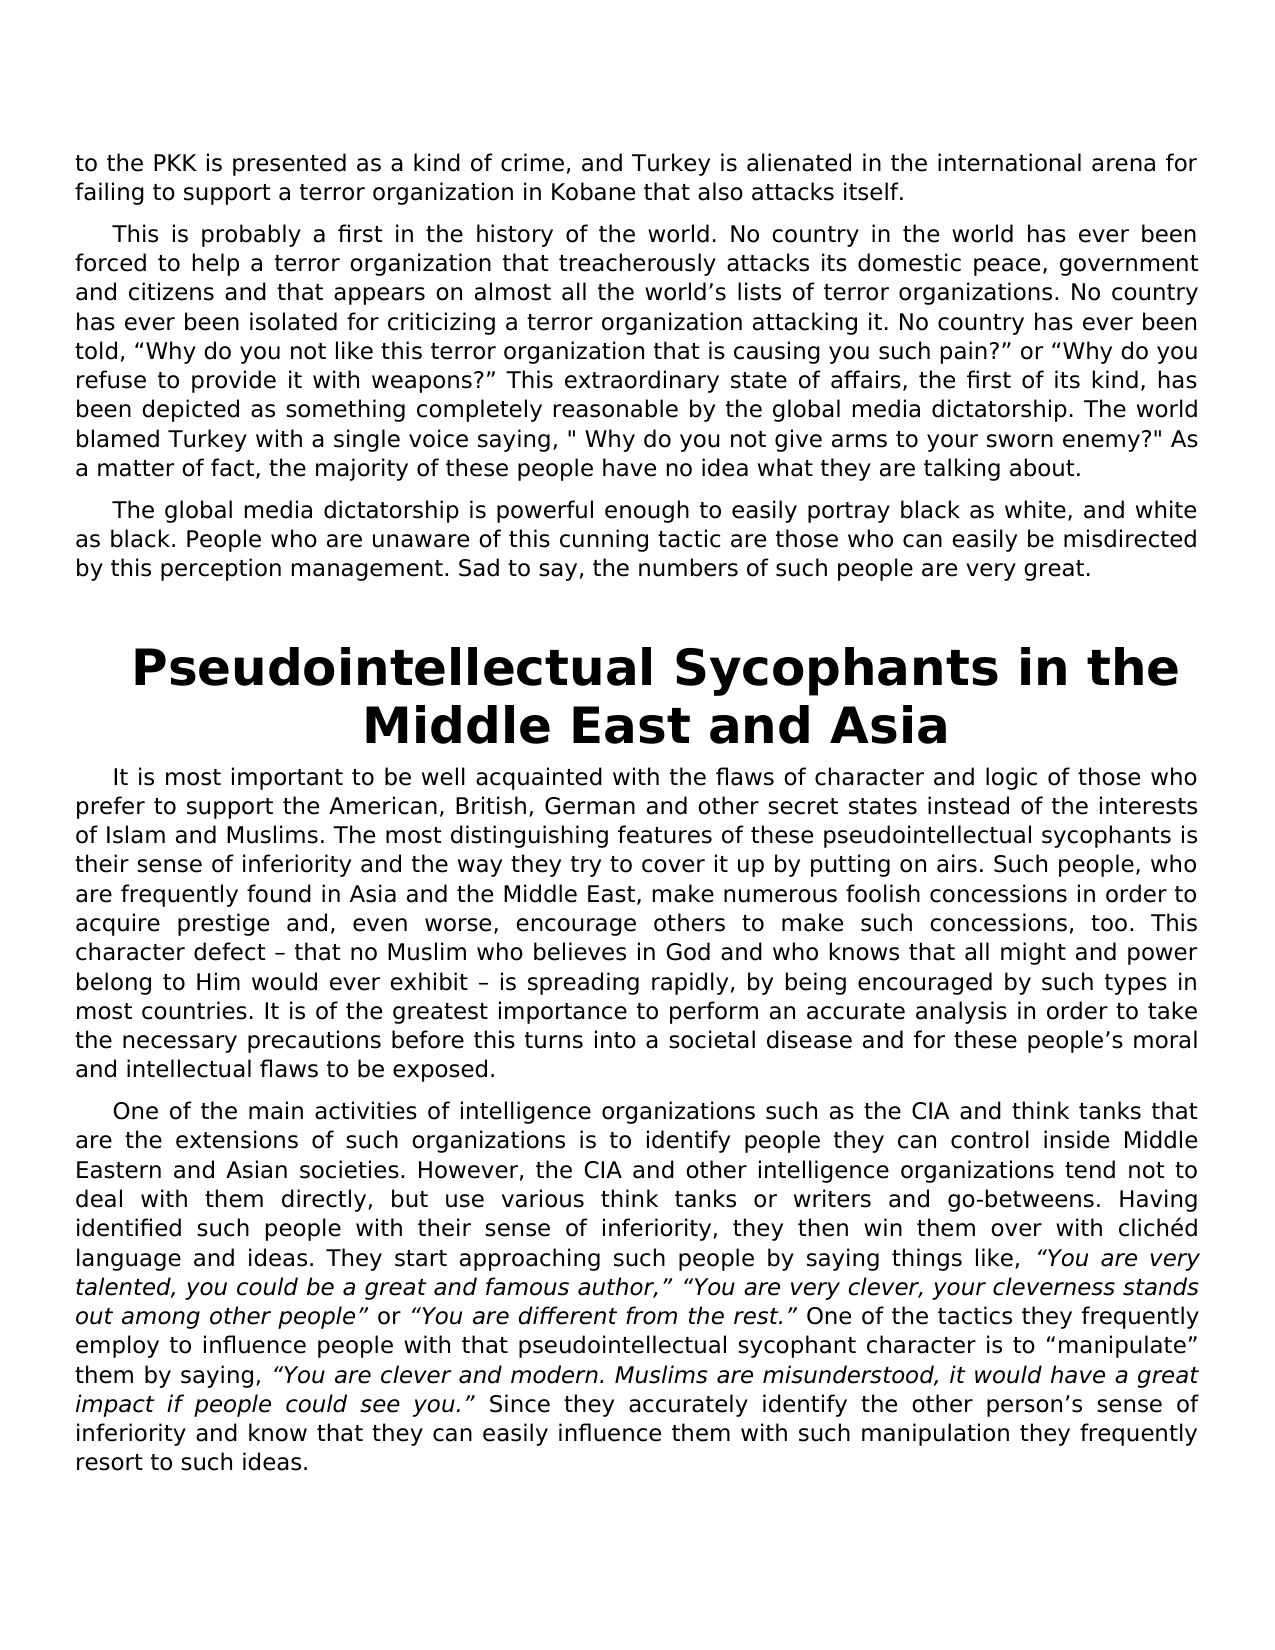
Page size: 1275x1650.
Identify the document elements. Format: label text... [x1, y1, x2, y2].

subtitle Pseudointellectual Sycophants in the Middle East and Asia [112, 639, 1200, 756]
text This is probably a first in the history of the world. No country in the world has ever been forced to help a terror organization that treacherously attacks its domestic peace, government and citizens and that appears on almost all the world’s lists of terror organizations. No country has ever been isolated for criticizing a terror organization attacking it. No country has ever been told, “Why do you not like this terror organization that is causing you such pain?” or “Why do you refuse to provide it with weapons?” This extraordinary state of affairs, the first of its kind, has been depicted as something completely reasonable by the global media dictatorship. The world blamed Turkey with a single voice saying, " Why do you not give arms to your sworn enemy?" As a matter of fact, the majority of these people have no idea what they are talking about. [75, 221, 1200, 482]
text One of the main activities of intelligence organizations such as the CIA and think tanks that are the extensions of such organizations is to identify people they can control inside Middle Eastern and Asian societies. However, the CIA and other intelligence organizations tend not to deal with them directly, but use various think tanks or writers and go-betweens. Having identified such people with their sense of inferiority, they then win them over with clichéd language and ideas. They start approaching such people by saying things like, “You are very talented, you could be a great and famous author,” “You are very clever, your cleverness stands out among other people” or “You are different from the rest.” One of the tactics they frequently employ to influence people with that pseudointellectual sycophant character is to “manipulate” them by saying, “You are clever and modern. Muslims are misunderstood, it would have a great impact if people could see you.” Since they accurately identify the other person’s sense of inferiority and know that they can easily influence them with such manipulation they frequently resort to such ideas. [75, 1098, 1200, 1476]
text It is most important to be well acquainted with the flaws of character and logic of those who prefer to support the American, British, German and other secret states instead of the interests of Islam and Muslims. The most distinguishing features of these pseudointellectual sycophants is their sense of inferiority and the way they try to cover it up by putting on airs. Such people, who are frequently found in Asia and the Middle East, make numerous foolish concessions in order to acquire prestige and, even worse, encourage others to make such concessions, too. This character defect – that no Muslim who believes in God and who knows that all might and power belong to Him would ever exhibit – is spreading rapidly, by being encouraged by such types in most countries. It is of the greatest importance to perform an accurate analysis in order to take the necessary precautions before this turns into a societal disease and for these people’s moral and intellectual flaws to be exposed. [75, 764, 1200, 1083]
text to the PKK is presented as a kind of crime, and Turkey is alienated in the international arena for failing to support a terror organization in Kobane that also attacks itself. [75, 150, 1200, 206]
text The global media dictatorship is powerful enough to easily portray black as white, and white as black. People who are unaware of this cunning tactic are those who can easily be misdirected by this perception management. Sad to say, the numbers of such people are very great. [75, 497, 1200, 582]
